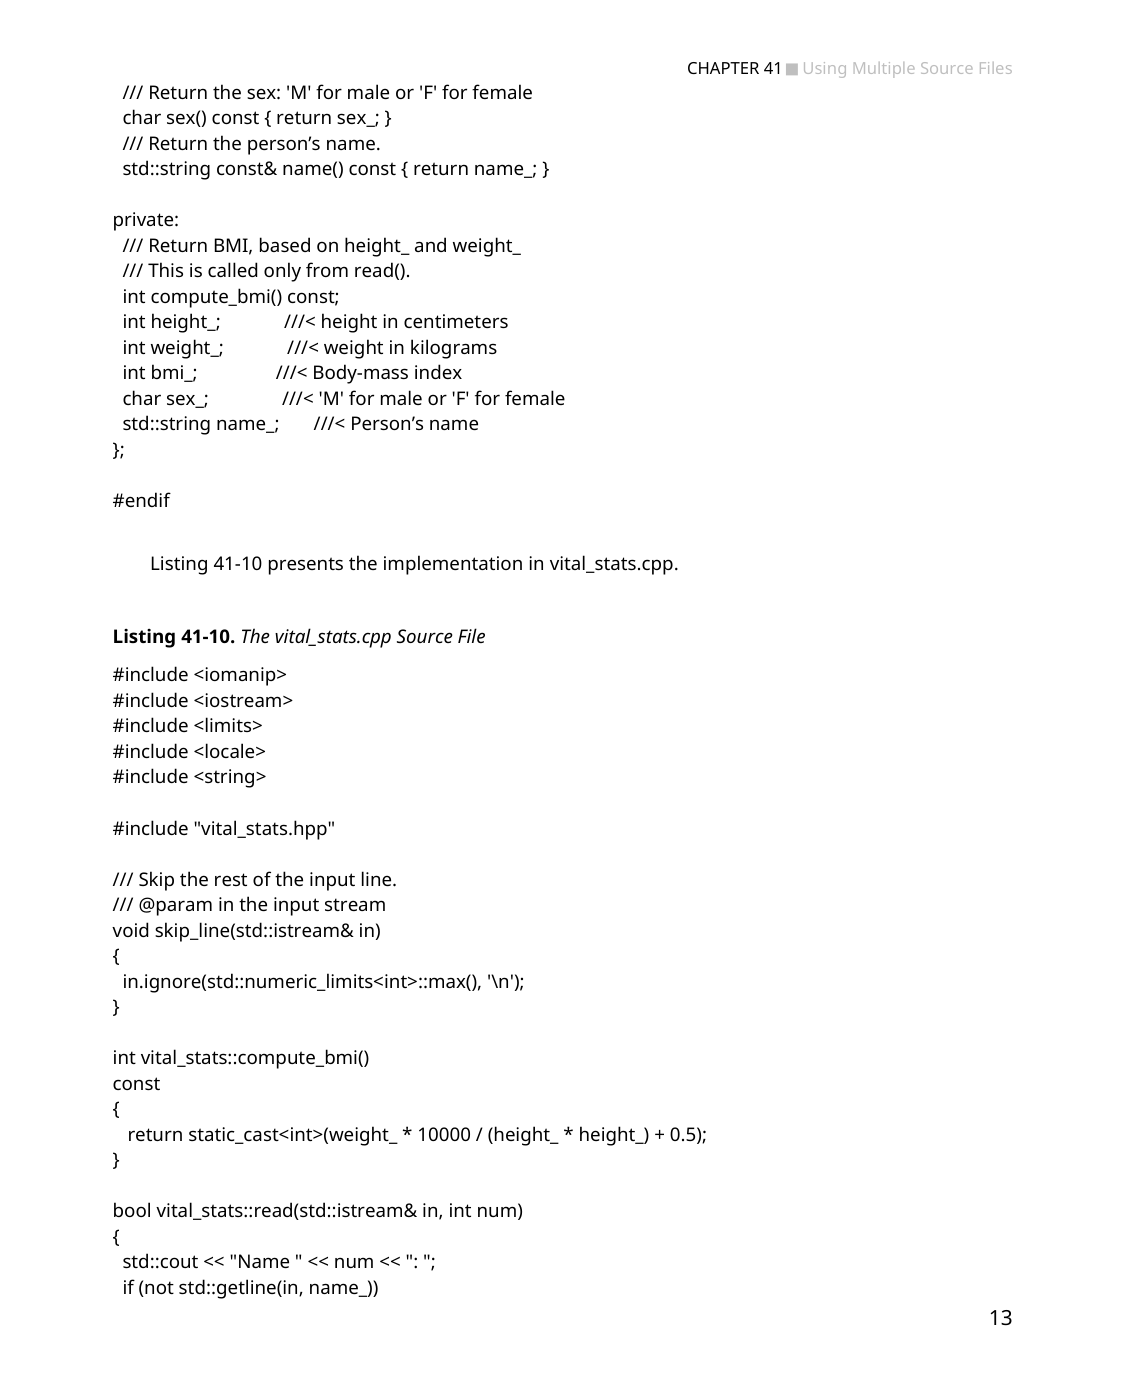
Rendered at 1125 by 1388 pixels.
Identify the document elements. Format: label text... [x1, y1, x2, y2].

text #include <iomanip> [112, 662, 1012, 687]
text } [112, 1147, 1012, 1172]
text int height_; ///< height in centimeters [112, 309, 1012, 334]
text #include <locale> [112, 738, 1012, 764]
text /// This is called only from read(). [112, 258, 1012, 283]
text { [112, 1096, 1012, 1121]
text bool vital_stats::read(std::istream& in, int num) [112, 1198, 1012, 1223]
text std::string name_; ///< Person’s name [112, 411, 1012, 436]
text /// @param in the input stream [112, 891, 1012, 917]
text #include <iostream> [112, 687, 1012, 713]
text #endif [112, 487, 1012, 513]
text { [112, 1223, 1012, 1249]
text /// Return the sex: 'M' for male or 'F' for female [112, 79, 1012, 104]
text { [112, 942, 1012, 968]
text #include "vital_stats.hpp" [112, 815, 1012, 840]
text Listing 41-10. The vital_stats.cpp Source File [112, 624, 1012, 649]
text in.ignore(std::numeric_limits<int>::max(), '\n'); [112, 968, 1012, 993]
text }; [112, 436, 1012, 462]
text int vital_stats::compute_bmi() [112, 1044, 1012, 1070]
text } [112, 993, 1012, 1019]
text /// Return BMI, based on height_ and weight_ [112, 232, 1012, 258]
text char sex() const { return sex_; } [112, 104, 1012, 130]
text const [112, 1070, 1012, 1096]
text #include <limits> [112, 713, 1012, 738]
text /// Skip the rest of the input line. [112, 866, 1012, 891]
text #include <string> [112, 764, 1012, 789]
text std::cout << "Name " << num << ": "; [112, 1249, 1012, 1274]
text void skip_line(std::istream& in) [112, 917, 1012, 942]
text Listing 41-10 presents the implementation in vital_stats.cpp. [112, 550, 1012, 576]
text int compute_bmi() const; [112, 283, 1012, 309]
text if (not std::getline(in, name_)) [112, 1274, 1012, 1300]
text char sex_; ///< 'M' for male or 'F' for female [112, 385, 1012, 411]
text /// Return the person’s name. [112, 130, 1012, 156]
text std::string const& name() const { return name_; } [112, 156, 1012, 181]
text int bmi_; ///< Body-mass index [112, 360, 1012, 385]
text private: [112, 207, 1012, 232]
text int weight_; ///< weight in kilograms [112, 334, 1012, 360]
text return static_cast<int>(weight_ * 10000 / (height_ * height_) + 0.5); [112, 1121, 1012, 1147]
